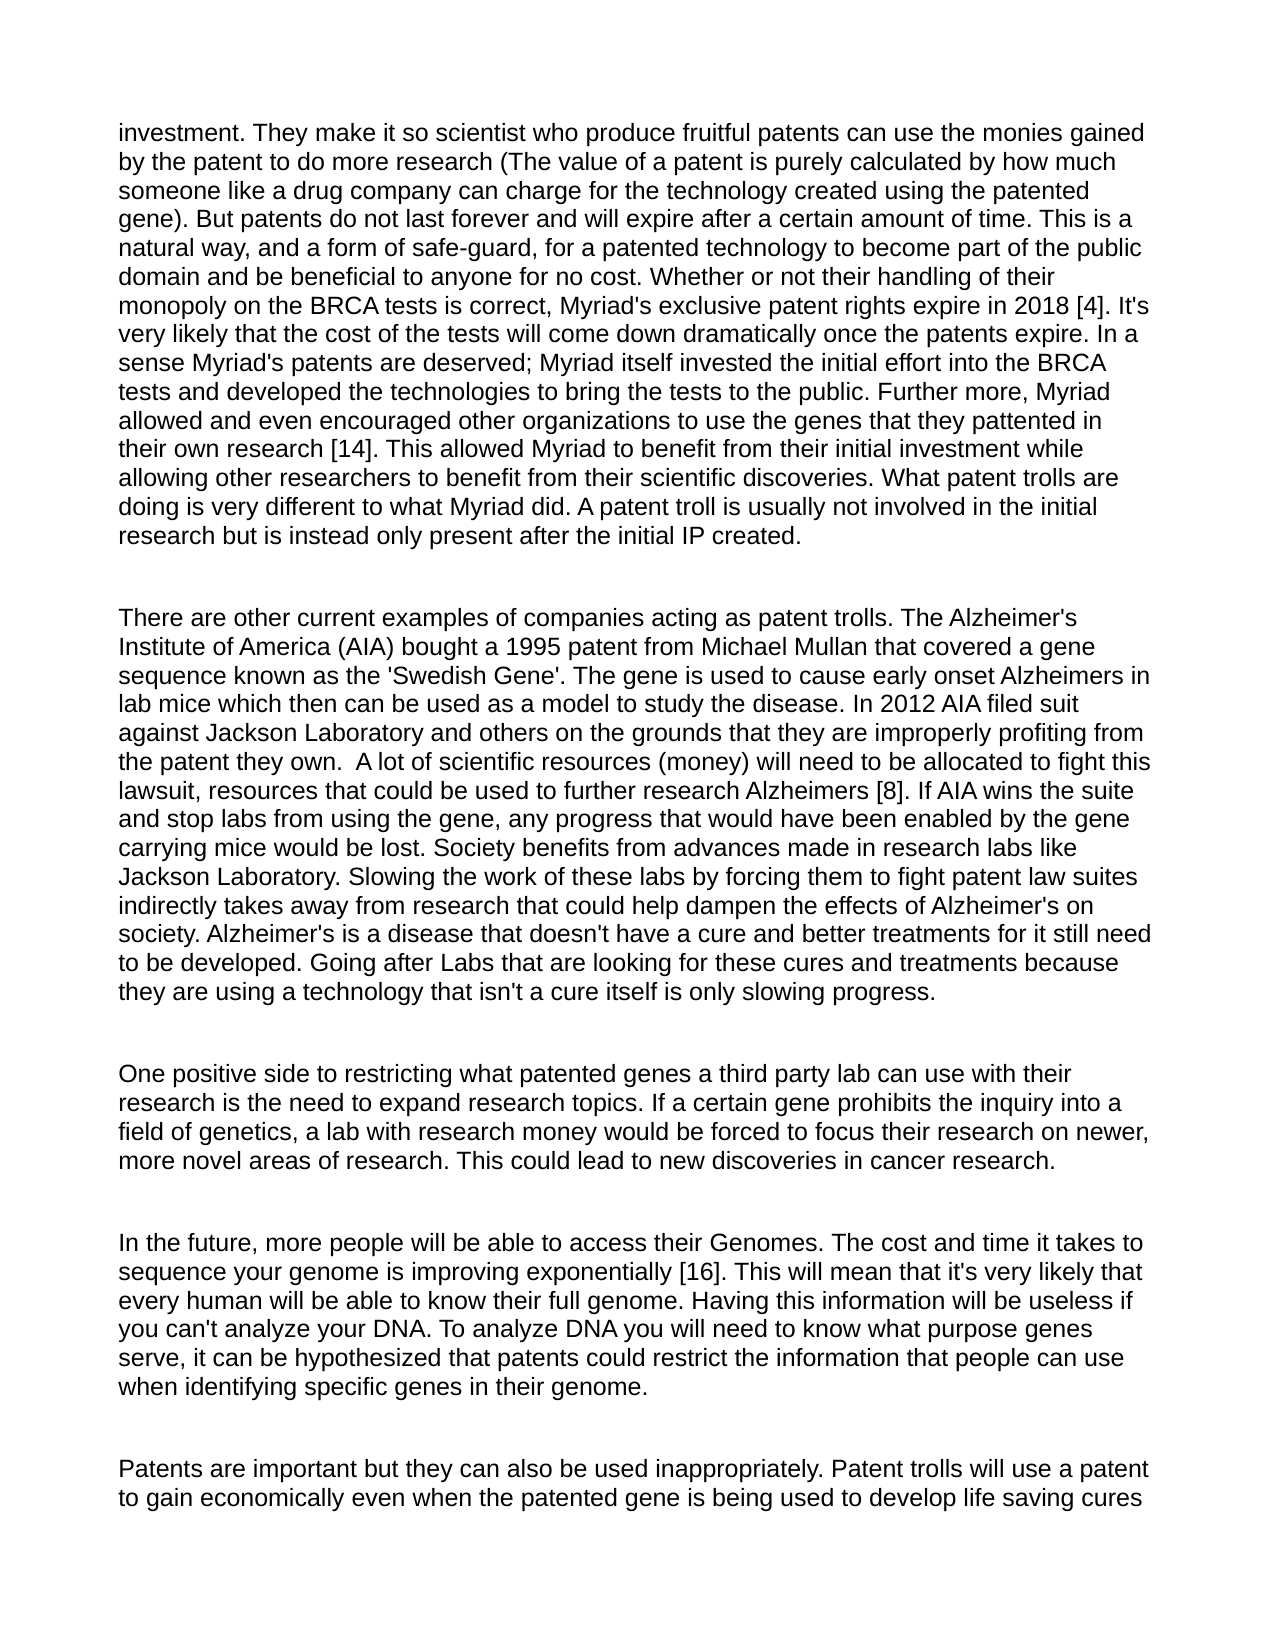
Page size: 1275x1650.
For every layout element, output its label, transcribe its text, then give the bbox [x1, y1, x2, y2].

text investment. They make it so scientist who produce fruitful patents can use the monies gained by the patent to do more research (The value of a patent is purely calculated by how much someone like a drug company can charge for the technology created using the patented gene). But patents do not last forever and will expire after a certain amount of time. This is a natural way, and a form of safe-guard, for a patented technology to become part of the public domain and be beneficial to anyone for no cost. Whether or not their handling of their monopoly on the BRCA tests is correct, Myriad's exclusive patent rights expire in 2018 [4]. It's very likely that the cost of the tests will come down dramatically once the patents expire. In a sense Myriad's patents are deserved; Myriad itself invested the initial effort into the BRCA tests and developed the technologies to bring the tests to the public. Further more, Myriad allowed and even encouraged other organizations to use the genes that they pattented in their own research [14]. This allowed Myriad to benefit from their initial investment while allowing other researchers to benefit from their scientific discoveries. What patent trolls are doing is very different to what Myriad did. A patent troll is usually not involved in the initial research but is instead only present after the initial IP created. [118, 118, 1157, 549]
text In the future, more people will be able to access their Genomes. The cost and time it takes to sequence your genome is improving exponentially [16]. This will mean that it's very likely that every human will be able to know their full genome. Having this information will be useless if you can't analyze your DNA. To analyze DNA you will need to know what purpose genes serve, it can be hypothesized that patents could restrict the information that people can use when identifying specific genes in their genome. [118, 1228, 1157, 1401]
text One positive side to restricting what patented genes a third party lab can use with their research is the need to expand research topics. If a certain gene prohibits the inquiry into a field of genetics, a lab with research money would be forced to focus their research on newer, more novel areas of research. This could lead to new discoveries in cancer research. [118, 1059, 1157, 1174]
text Patents are important but they can also be used inappropriately. Patent trolls will use a patent to gain economically even when the patented gene is being used to develop life saving cures [118, 1454, 1157, 1512]
text There are other current examples of companies acting as patent trolls. The Alzheimer's Institute of America (AIA) bought a 1995 patent from Michael Mullan that covered a gene sequence known as the 'Swedish Gene'. The gene is used to cause early onset Alzheimers in lab mice which then can be used as a model to study the disease. In 2012 AIA filed suit against Jackson Laboratory and others on the grounds that they are improperly profiting from the patent they own. A lot of scientific resources (money) will need to be allocated to fight this lawsuit, resources that could be used to further research Alzheimers [8]. If AIA wins the suite and stop labs from using the gene, any progress that would have been enabled by the gene carrying mice would be lost. Society benefits from advances made in research labs like Jackson Laboratory. Slowing the work of these labs by forcing them to fight patent law suites indirectly takes away from research that could help dampen the effects of Alzheimer's on society. Alzheimer's is a disease that doesn't have a cure and better treatments for it still need to be developed. Going after Labs that are looking for these cures and treatments because they are using a technology that isn't a cure itself is only slowing progress. [118, 603, 1157, 1006]
